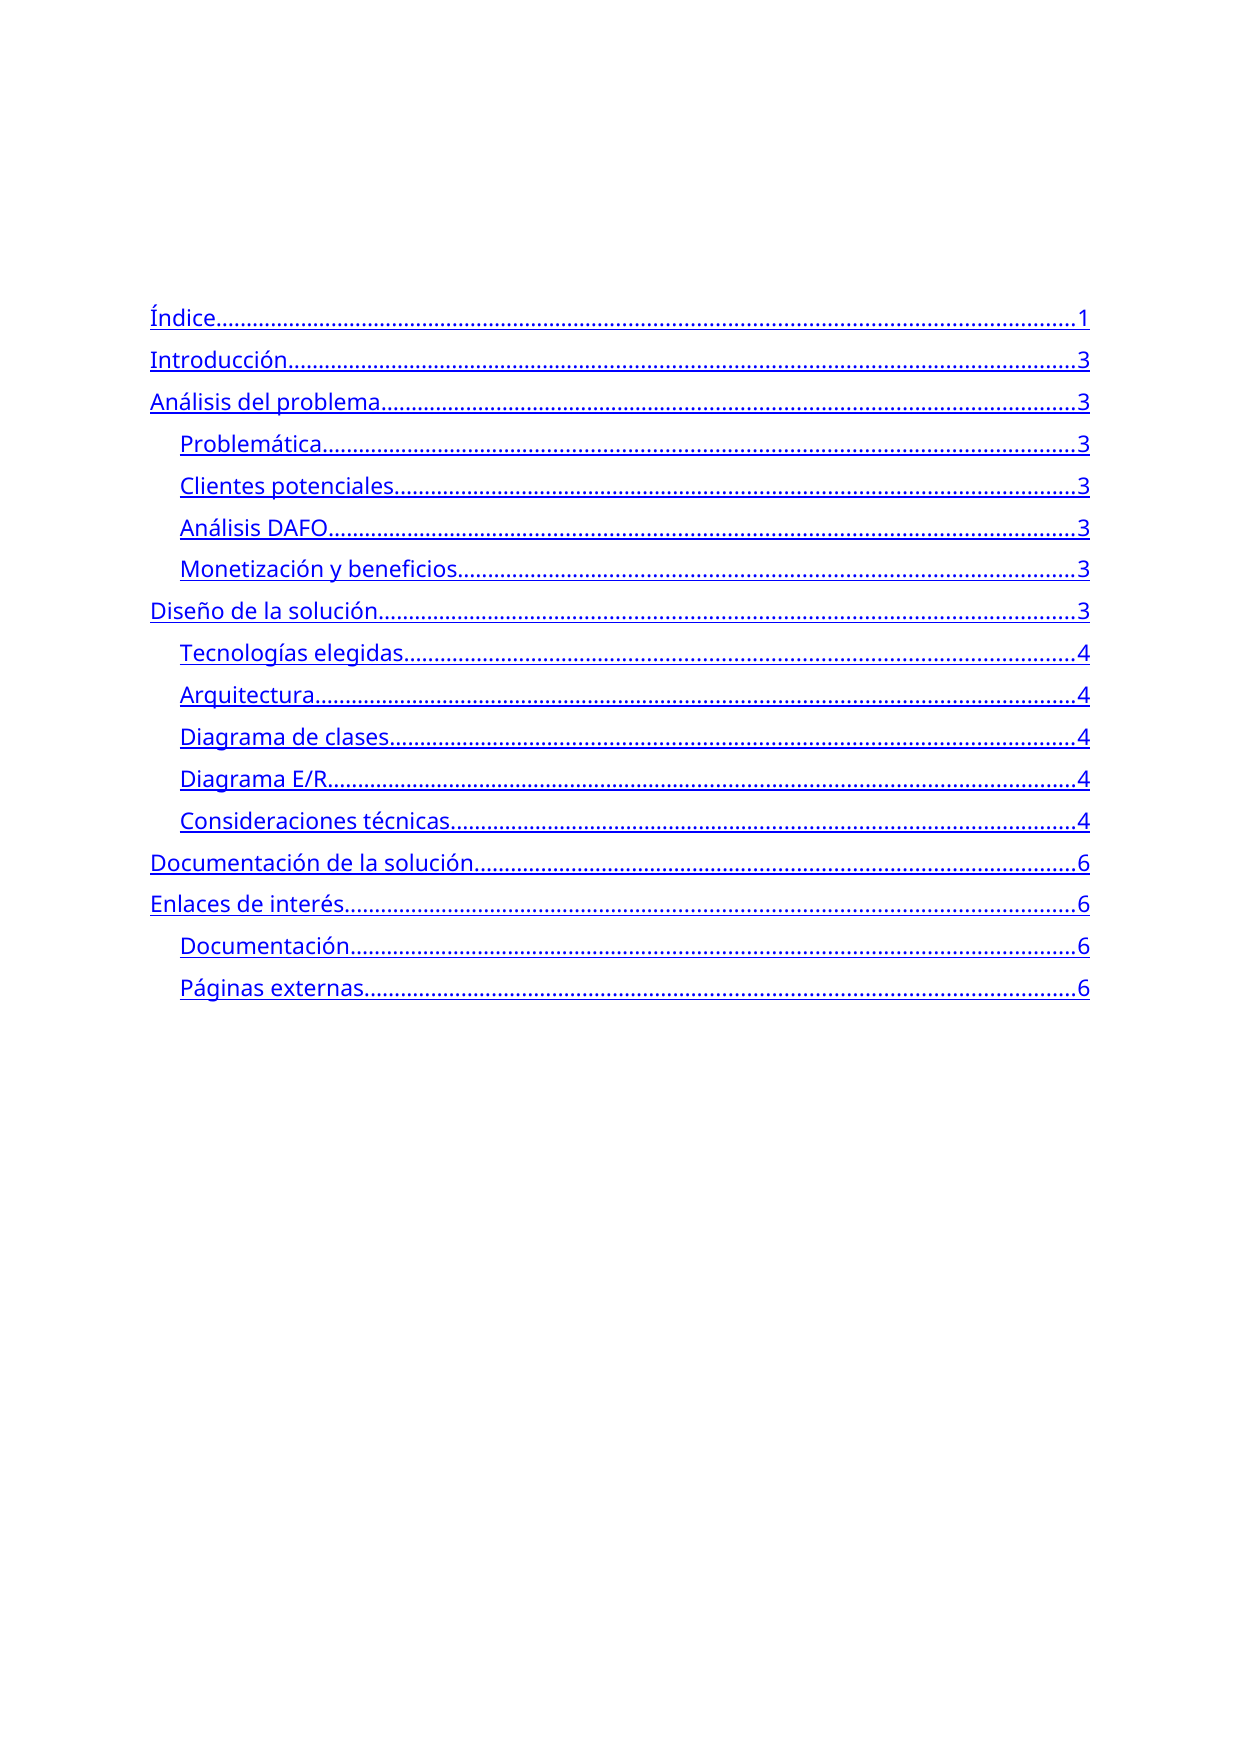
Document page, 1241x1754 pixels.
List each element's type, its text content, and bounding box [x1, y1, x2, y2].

text [179, 748, 1090, 752]
text [150, 916, 1090, 920]
text Índice 1 [150, 302, 1090, 329]
text [179, 455, 1090, 459]
text Páginas externas 6 [179, 972, 1090, 999]
text Documentación 6 [179, 930, 1090, 957]
text Análisis del problema 3 [150, 386, 1090, 412]
text Clientes potenciales 3 [179, 470, 1090, 496]
text Problemática 3 [179, 428, 1090, 454]
text Enlaces de interés 6 [150, 888, 1090, 915]
text Introducción 3 [150, 344, 1090, 370]
text [179, 832, 1090, 836]
text [179, 581, 1090, 585]
text Arquitectura 4 [179, 679, 1090, 705]
text [179, 958, 1090, 962]
text [179, 790, 1090, 794]
text [179, 497, 1090, 501]
text Documentación de la solución 6 [150, 847, 1090, 873]
text Tecnologías elegidas 4 [179, 637, 1090, 664]
text Monetización y beneficios 3 [179, 553, 1090, 580]
text [179, 539, 1090, 543]
text Diagrama E/R 4 [179, 763, 1090, 789]
text Diseño de la solución 3 [150, 595, 1090, 622]
text [150, 623, 1090, 627]
text Análisis DAFO 3 [179, 512, 1090, 538]
text Diagrama de clases 4 [179, 721, 1090, 747]
text [179, 706, 1090, 710]
text Consideraciones técnicas 4 [179, 805, 1090, 831]
